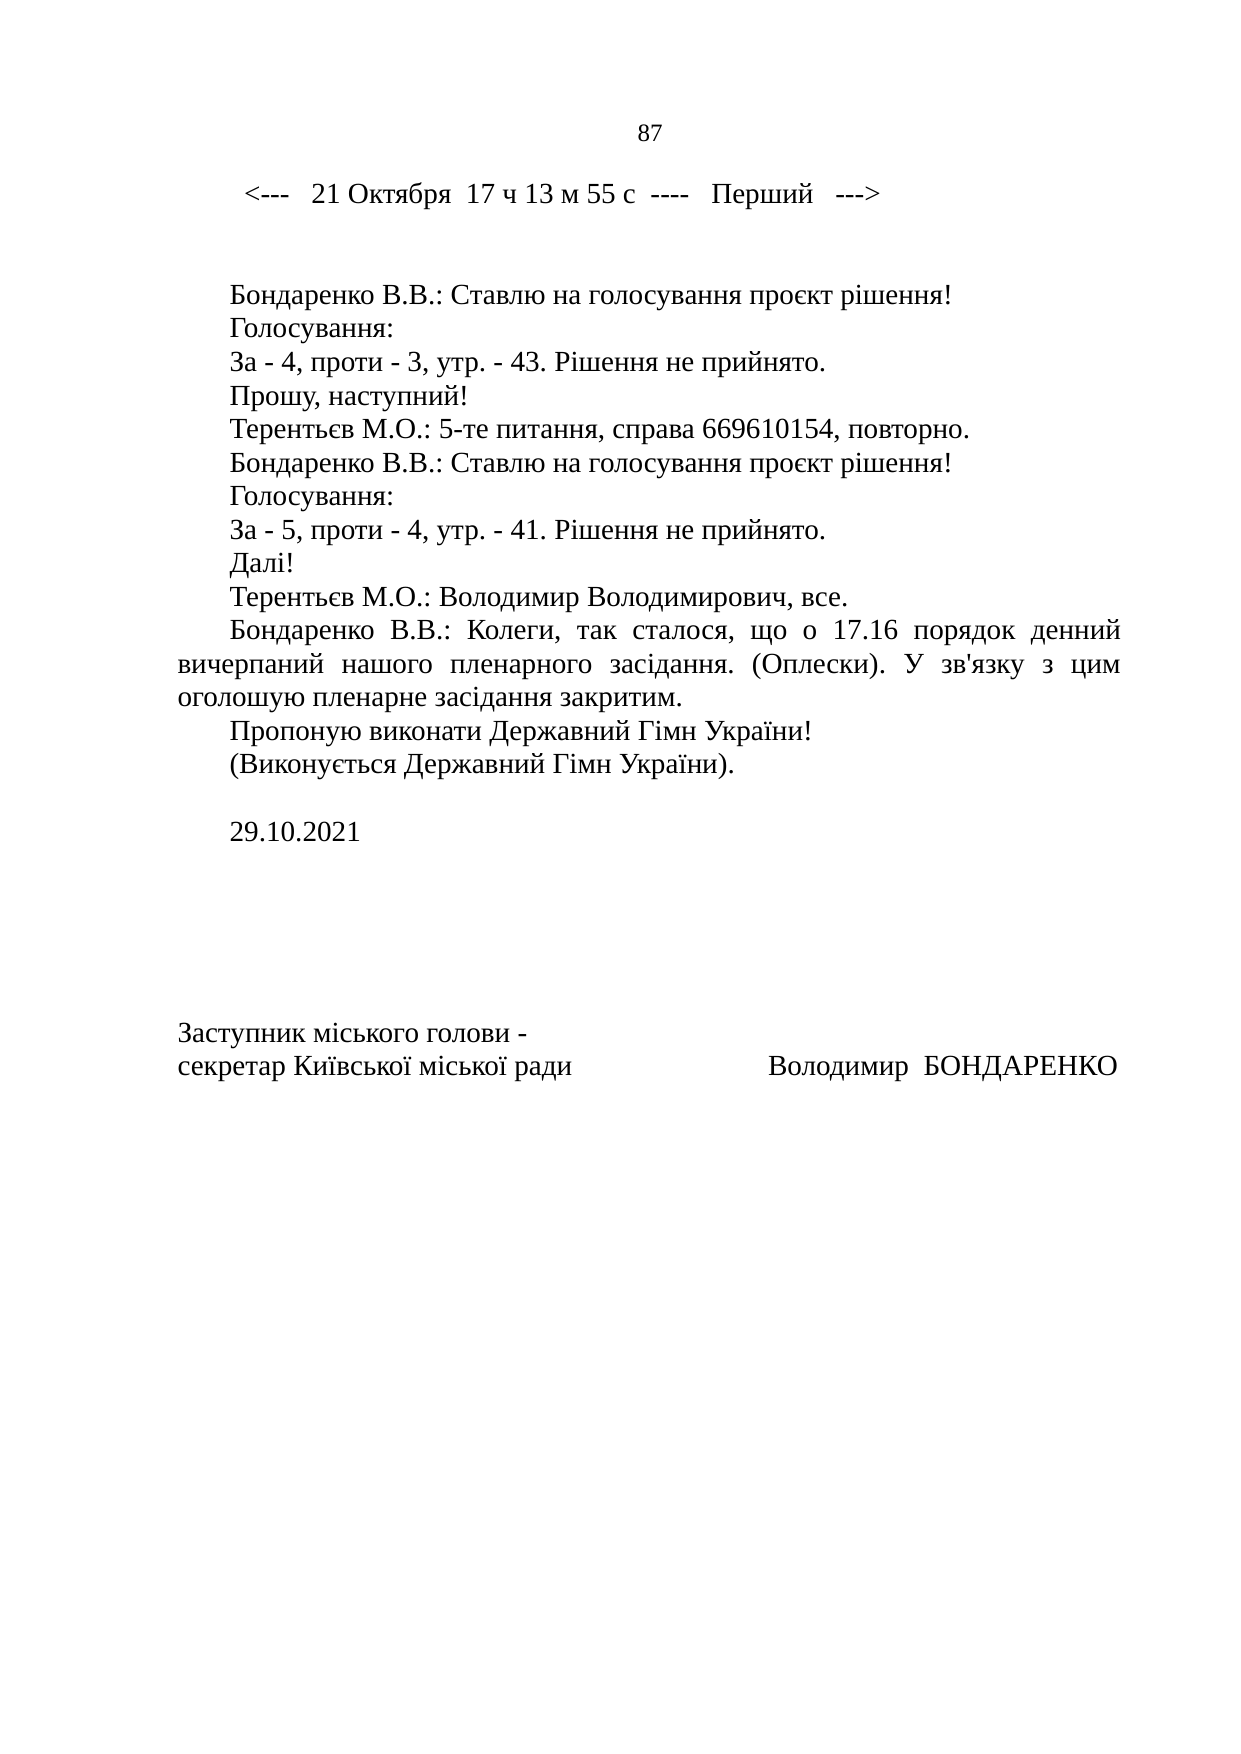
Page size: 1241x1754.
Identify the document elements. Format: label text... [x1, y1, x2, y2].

text секретар Київської міської ради Володимир БОНДАРЕНКО [177, 1048, 1122, 1082]
text Терентьєв М.О.: 5-те питання, справа 669610154, повторно. [177, 411, 1122, 445]
text Бондаренко В.В.: Колеги, так сталося, що о 17.16 порядок денний вичерпаний нашого пленарного засідання. (Оплески). У зв'язку з цим оголошую пленарне засідання закритим. [177, 612, 1122, 713]
text За - 4, проти - 3, утр. - 43. Рішення не прийнято. [177, 344, 1122, 378]
text За - 5, проти - 4, утр. - 41. Рішення не прийнято. [177, 512, 1122, 545]
text Заступник міського голови - [177, 1015, 1122, 1048]
text Голосування: [177, 311, 1122, 344]
text 29.10.2021 [177, 814, 1122, 847]
text Пропоную виконати Державний Гімн України! [177, 713, 1122, 747]
text <--- 21 Октября 17 ч 13 м 55 с ---- Перший ---> [177, 176, 1122, 210]
text Голосування: [177, 478, 1122, 512]
text Терентьєв М.О.: Володимир Володимирович, все. [177, 579, 1122, 612]
text Прошу, наступний! [177, 378, 1122, 411]
text (Виконується Державний Гімн України). [177, 747, 1122, 780]
text Бондаренко В.В.: Ставлю на голосування проєкт рішення! [177, 277, 1122, 311]
text Бондаренко В.В.: Ставлю на голосування проєкт рішення! [177, 445, 1122, 478]
text Далі! [177, 545, 1122, 579]
